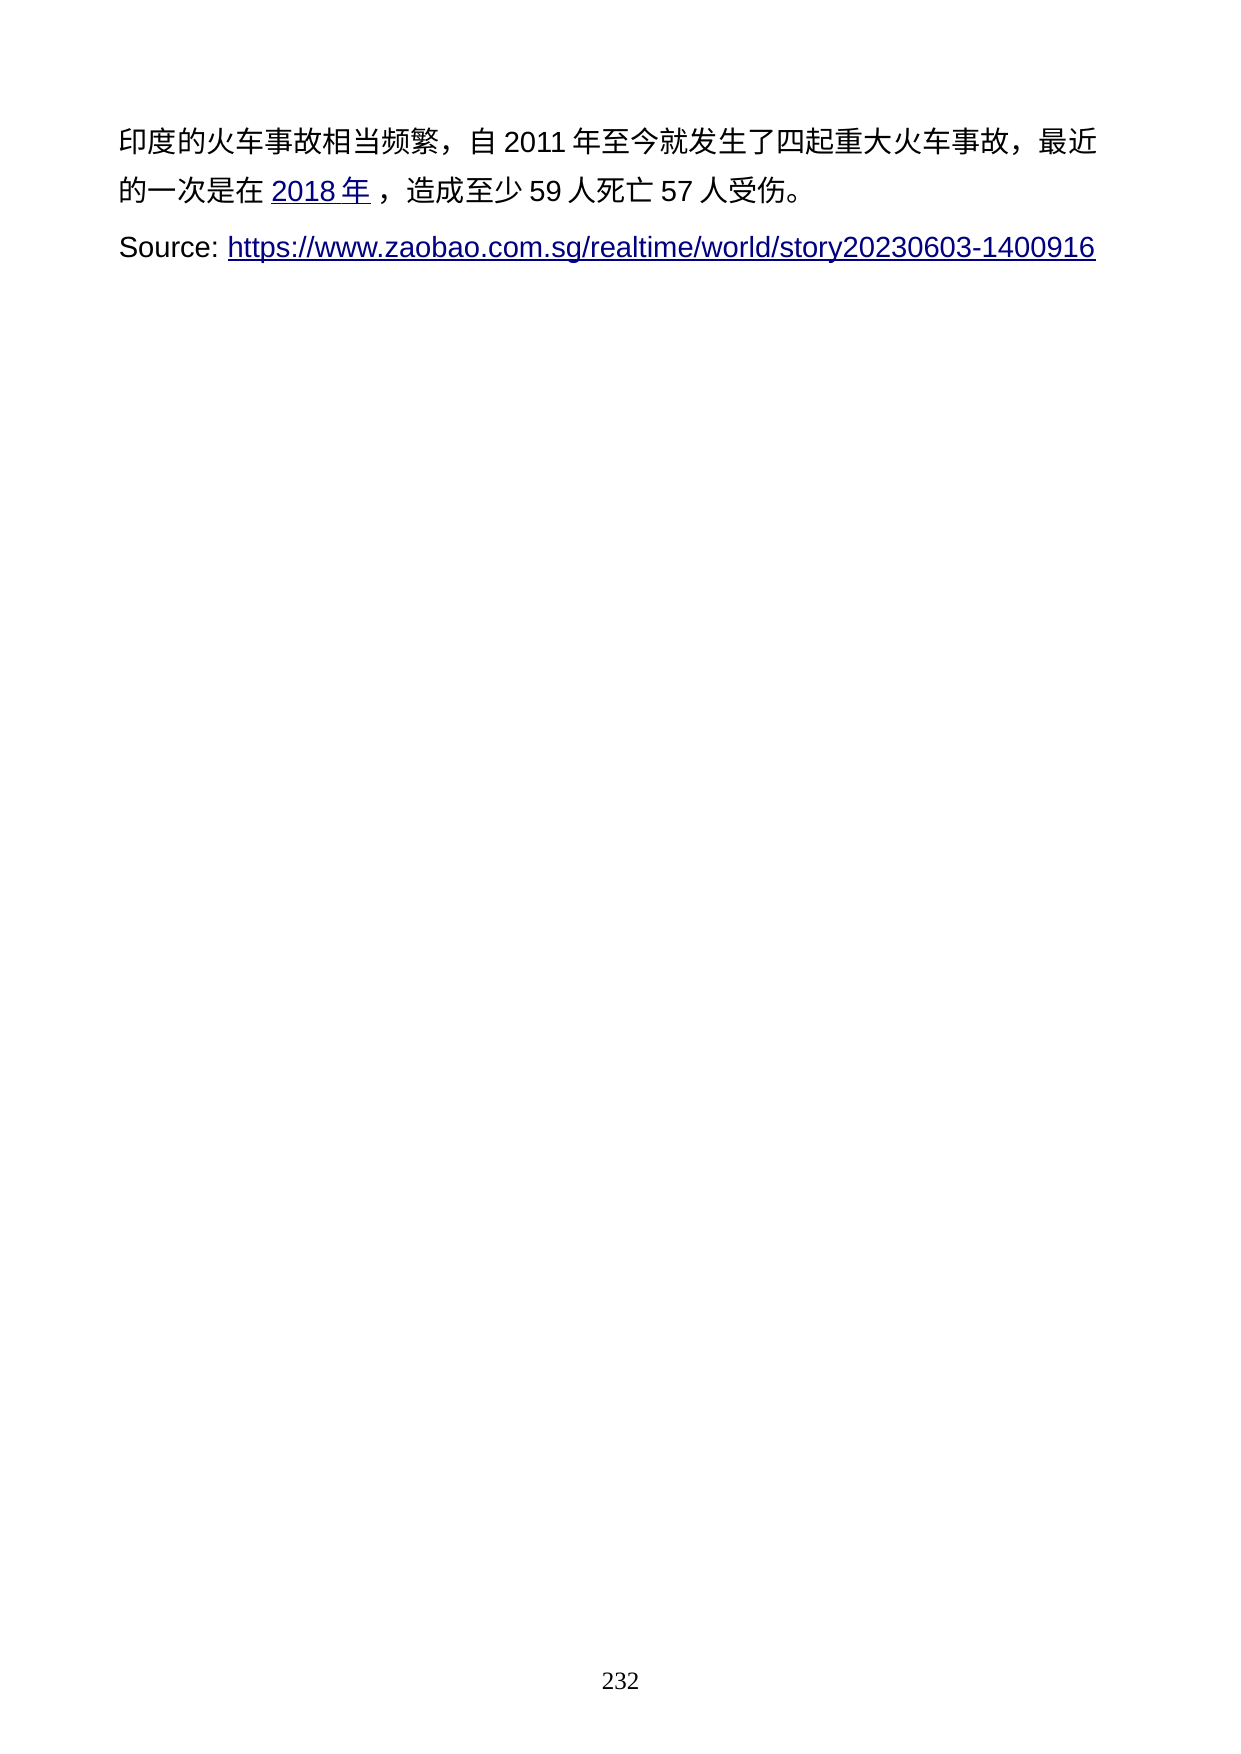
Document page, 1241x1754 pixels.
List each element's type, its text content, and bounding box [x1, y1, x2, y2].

text 印度的火车事故相当频繁，自2011年至今就发生了四起重大火车事故，最近的一次是在 2018年 ，造成至少59人死亡57人受伤。 [118, 118, 1122, 209]
text Source: https://www.zaobao.com.sg/realtime/world/story20230603-1400916 [118, 230, 1122, 264]
